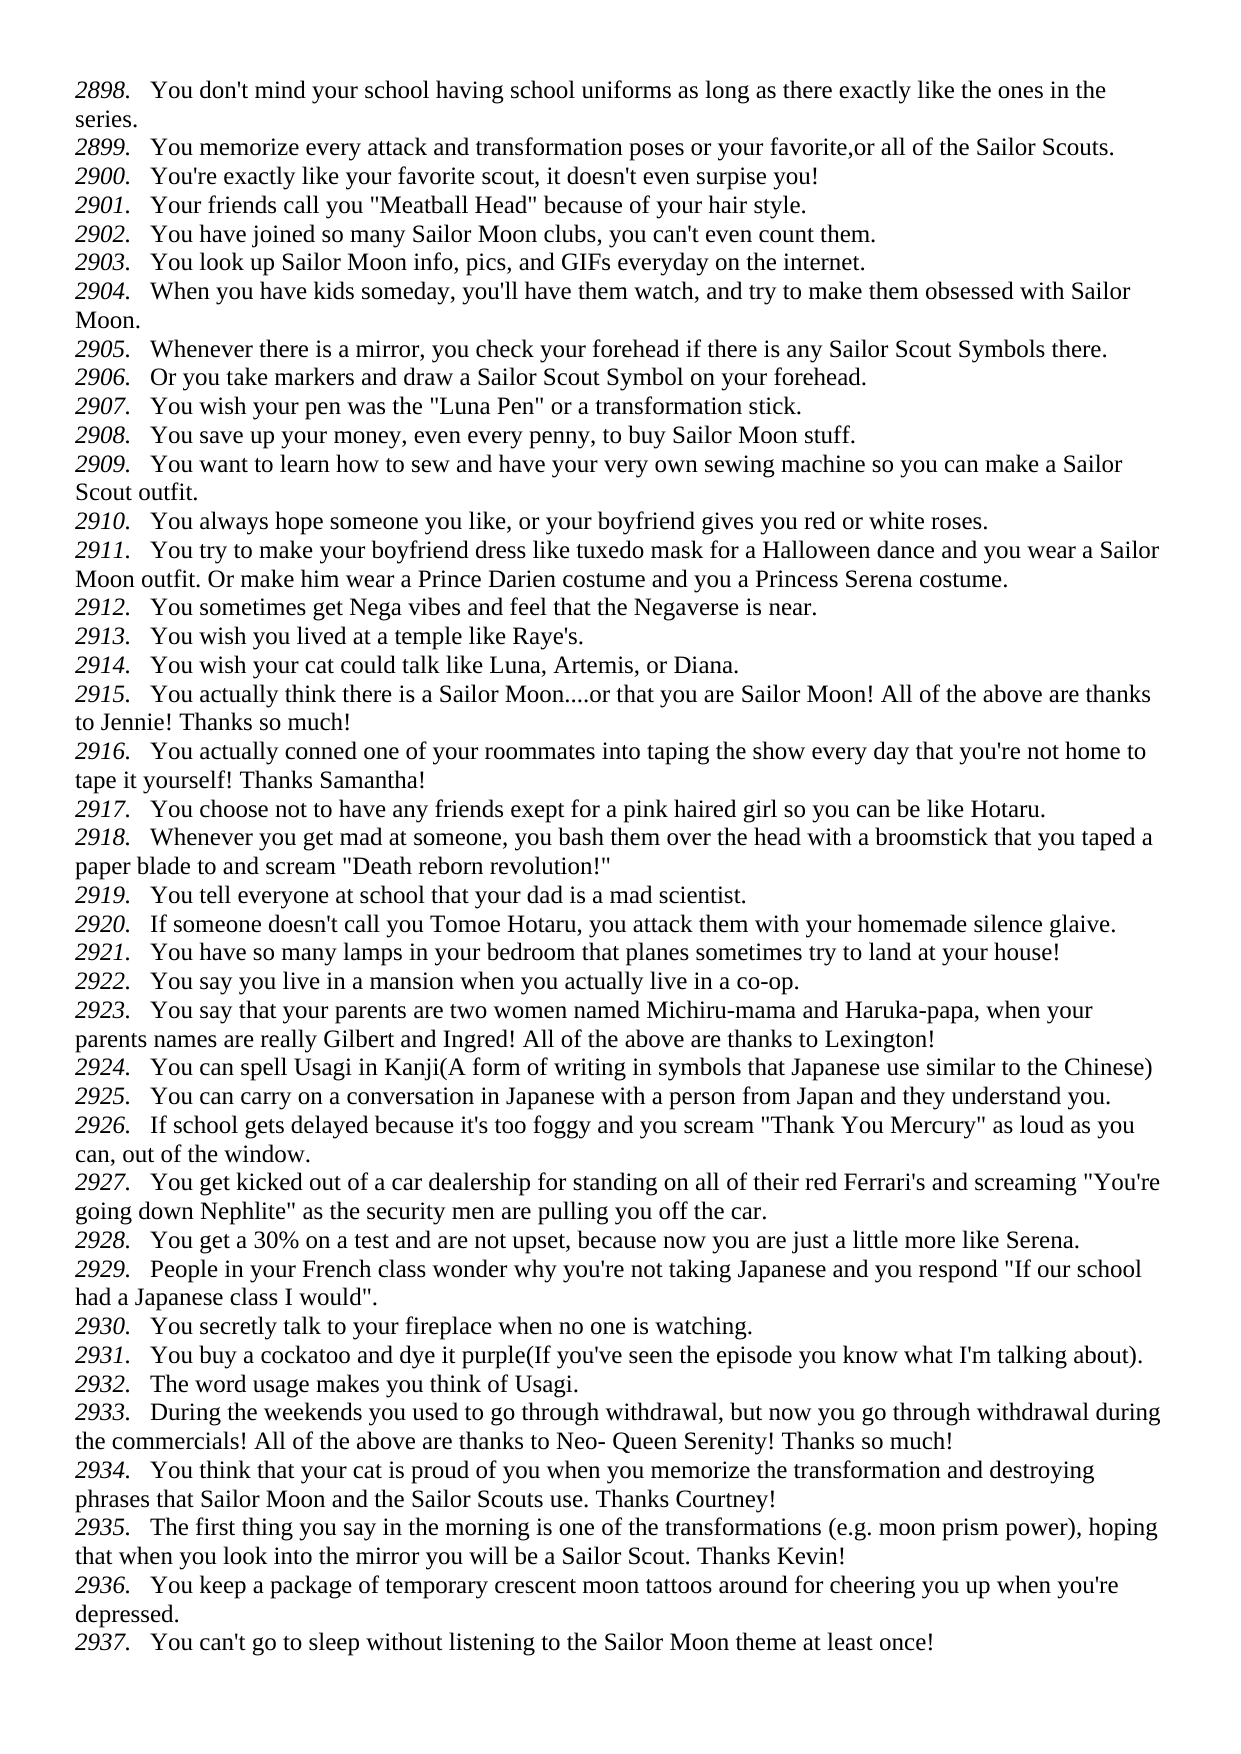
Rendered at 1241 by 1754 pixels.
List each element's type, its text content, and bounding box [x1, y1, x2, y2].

list If school gets delayed because it's too foggy and you scream "Thank You Mercury" as loud as you can, out of the window. [75, 1110, 1165, 1167]
list You can carry on a conversation in Japanese with a person from Japan and they understand you. [75, 1081, 1165, 1110]
list You don't mind your school having school uniforms as long as there exactly like the ones in the series. [75, 75, 1165, 132]
list You think that your cat is proud of you when you memorize the transformation and destroying phrases that Sailor Moon and the Sailor Scouts use. Thanks Courtney! [75, 1455, 1165, 1512]
list You wish your cat could talk like Luna, Artemis, or Diana. [75, 650, 1165, 679]
list People in your French class wonder why you're not taking Japanese and you respond "If our school had a Japanese class I would". [75, 1254, 1165, 1311]
list You actually think there is a Sailor Moon....or that you are Sailor Moon! All of the above are thanks to Jennie! Thanks so much! [75, 679, 1165, 736]
list The first thing you say in the morning is one of the transformations (e.g. moon prism power), hoping that when you look into the mirror you will be a Sailor Scout. Thanks Kevin! [75, 1512, 1165, 1570]
list You want to learn how to sew and have your very own sewing machine so you can make a Sailor Scout outfit. [75, 449, 1165, 506]
list You're exactly like your favorite scout, it doesn't even surpise you! [75, 161, 1165, 190]
list You save up your money, even every penny, to buy Sailor Moon stuff. [75, 420, 1165, 449]
list You memorize every attack and transformation poses or your favorite,or all of the Sailor Scouts. [75, 132, 1165, 161]
list Your friends call you "Meatball Head" because of your hair style. [75, 190, 1165, 219]
list When you have kids someday, you'll have them watch, and try to make them obsessed with Sailor Moon. [75, 276, 1165, 334]
list You can't go to sleep without listening to the Sailor Moon theme at least once! [75, 1627, 1165, 1656]
list The word usage makes you think of Usagi. [75, 1369, 1165, 1397]
list During the weekends you used to go through withdrawal, but now you go through withdrawal during the commercials! All of the above are thanks to Neo- Queen Serenity! Thanks so much! [75, 1397, 1165, 1455]
list You try to make your boyfriend dress like tuxedo mask for a Halloween dance and you wear a Sailor Moon outfit. Or make him wear a Prince Darien costume and you a Princess Serena costume. [75, 535, 1165, 592]
list You actually conned one of your roommates into taping the show every day that you're not home to tape it yourself! Thanks Samantha! [75, 736, 1165, 794]
list You wish you lived at a temple like Raye's. [75, 621, 1165, 650]
list You can spell Usagi in Kanji(A form of writing in symbols that Japanese use similar to the Chinese) [75, 1052, 1165, 1081]
list Or you take markers and draw a Sailor Scout Symbol on your forehead. [75, 362, 1165, 391]
list Whenever you get mad at someone, you bash them over the head with a broomstick that you taped a paper blade to and scream "Death reborn revolution!" [75, 822, 1165, 880]
list You sometimes get Nega vibes and feel that the Negaverse is near. [75, 592, 1165, 621]
list You keep a package of temporary crescent moon tattoos around for cheering you up when you're depressed. [75, 1570, 1165, 1627]
list You choose not to have any friends exept for a pink haired girl so you can be like Hotaru. [75, 794, 1165, 822]
list You wish your pen was the "Luna Pen" or a transformation stick. [75, 391, 1165, 420]
list You get kicked out of a car dealership for standing on all of their red Ferrari's and screaming "You're going down Nephlite" as the security men are pulling you off the car. [75, 1167, 1165, 1225]
list You say you live in a mansion when you actually live in a co-op. [75, 966, 1165, 995]
list You always hope someone you like, or your boyfriend gives you red or white roses. [75, 506, 1165, 535]
list If someone doesn't call you Tomoe Hotaru, you attack them with your homemade silence glaive. [75, 909, 1165, 937]
list Whenever there is a mirror, you check your forehead if there is any Sailor Scout Symbols there. [75, 334, 1165, 362]
list You have so many lamps in your bedroom that planes sometimes try to land at your house! [75, 937, 1165, 966]
list You say that your parents are two women named Michiru-mama and Haruka-papa, when your parents names are really Gilbert and Ingred! All of the above are thanks to Lexington! [75, 995, 1165, 1052]
list You secretly talk to your fireplace when no one is watching. [75, 1311, 1165, 1340]
list You get a 30% on a test and are not upset, because now you are just a little more like Serena. [75, 1225, 1165, 1254]
list You buy a cockatoo and dye it purple(If you've seen the episode you know what I'm talking about). [75, 1340, 1165, 1369]
list You look up Sailor Moon info, pics, and GIFs everyday on the internet. [75, 247, 1165, 276]
list You tell everyone at school that your dad is a mad scientist. [75, 880, 1165, 909]
list You have joined so many Sailor Moon clubs, you can't even count them. [75, 219, 1165, 247]
